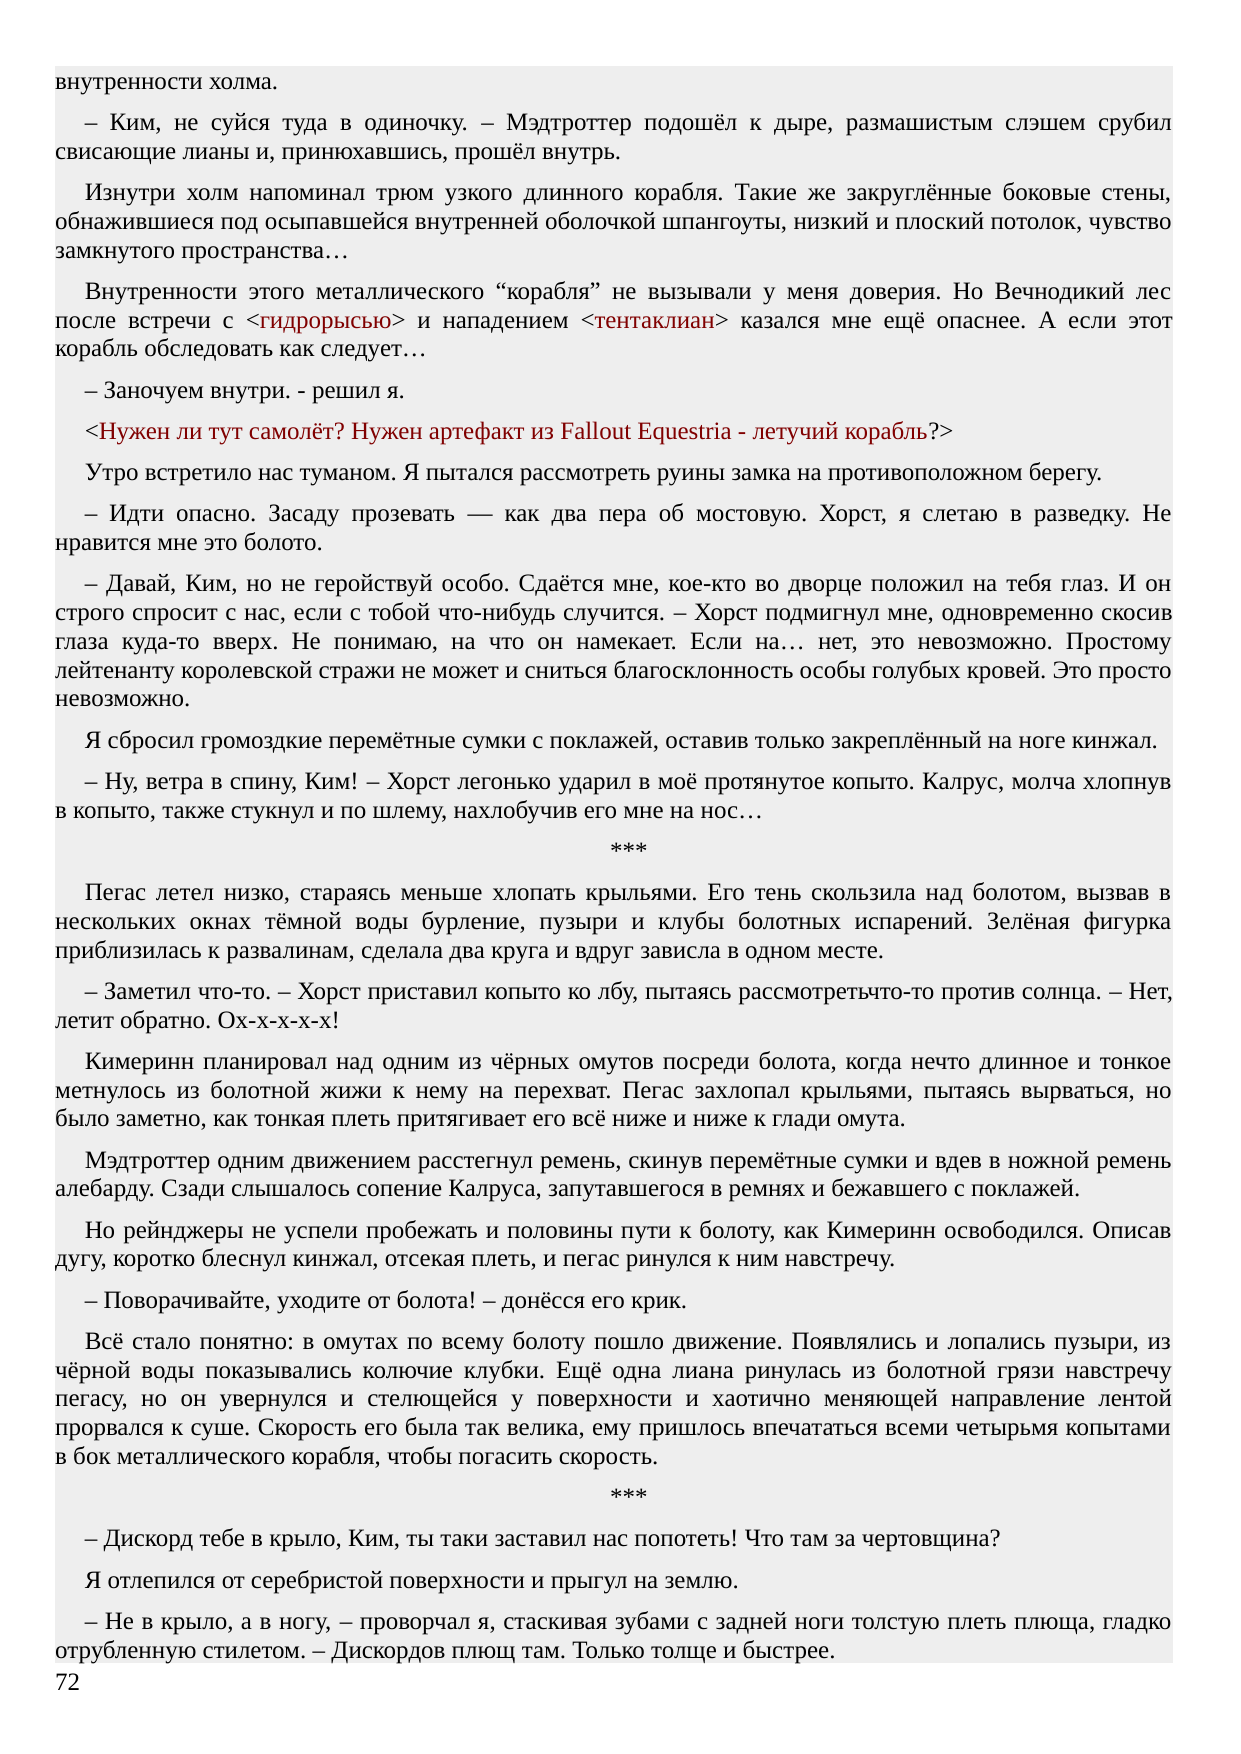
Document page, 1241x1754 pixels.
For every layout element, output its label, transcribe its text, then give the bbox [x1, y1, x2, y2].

text Внутренности этого металлического “корабля” не вызывали у меня доверия. Но Вечнодикий лес после встречи с <гидрорысью> и нападением <тентаклиан> казался мне ещё опаснее. А если этот корабль обследовать как следует… [55, 276, 1173, 362]
text – Давай, Ким, но не геройствуй особо. Сдаётся мне, кое-кто во дворце положил на тебя глаз. И он строго спросит с нас, если с тобой что-нибудь случится. – Хорст подмигнул мне, одновременно скосив глаза куда-то вверх. Не понимаю, на что он намекает. Если на… нет, это невозможно. Простому лейтенанту королевской стражи не может и сниться благосклонность особы голубых кровей. Это просто невозможно. [55, 568, 1173, 712]
text <Нужен ли тут самолёт? Нужен артефакт из Fallout Equestria - летучий корабль?> [55, 416, 1173, 445]
text *** [55, 1482, 1173, 1511]
text – Ну, ветра в спину, Ким! – Хорст легонько ударил в моё протянутое копыто. Калрус, молча хлопнув в копыто, также стукнул и по шлему, нахлобучив его мне на нос… [55, 766, 1173, 823]
text – Дискорд тебе в крыло, Ким, ты таки заставил нас попотеть! Что там за чертовщина? [55, 1523, 1173, 1552]
text – Ким, не суйся туда в одиночку. – Мэдтроттер подошёл к дыре, размашистым слэшем срубил свисающие лианы и, принюхавшись, прошёл внутрь. [55, 107, 1173, 165]
text – Не в крыло, а в ногу, – проворчал я, стаскивая зубами с задней ноги толстую плеть плюща, гладко отрубленную стилетом. – Дискордов плющ там. Только толще и быстрее. [55, 1606, 1173, 1663]
text – Поворачивайте, уходите от болота! – донёсся его крик. [55, 1285, 1173, 1313]
text – Идти опасно. Засаду прозевать — как два пера об мостовую. Хорст, я слетаю в разведку. Не нравится мне это болото. [55, 498, 1173, 556]
text Но рейнджеры не успели пробежать и половины пути к болоту, как Кимеринн освободился. Описав дугу, коротко блеснул кинжал, отсекая плеть, и пегас ринулся к ним навстречу. [55, 1215, 1173, 1272]
text – Заночуем внутри. - решил я. [55, 375, 1173, 403]
text Я сбросил громоздкие перемётные сумки с поклажей, оставив только закреплённый на ноге кинжал. [55, 725, 1173, 753]
text – Заметил что-то. – Хорст приставил копыто ко лбу, пытаясь рассмотретьчто-то против солнца. – Нет, летит обратно. Ох-х-х-х-х! [55, 976, 1173, 1033]
text Мэдтроттер одним движением расстегнул ремень, скинув перемётные сумки и вдев в ножной ремень алебарду. Сзади слышалось сопение Калруса, запутавшегося в ремнях и бежавшего с поклажей. [55, 1145, 1173, 1202]
text Пегас летел низко, стараясь меньше хлопать крыльями. Его тень скользила над болотом, вызвав в нескольких окнах тёмной воды бурление, пузыри и клубы болотных испарений. Зелёная фигурка приблизилась к развалинам, сделала два круга и вдруг зависла в одном месте. [55, 877, 1173, 963]
text Изнутри холм напоминал трюм узкого длинного корабля. Такие же закруглённые боковые стены, обнажившиеся под осыпавшейся внутренней оболочкой шпангоуты, низкий и плоский потолок, чувство замкнутого пространства… [55, 177, 1173, 263]
text Кимеринн планировал над одним из чёрных омутов посреди болота, когда нечто длинное и тонкое метнулось из болотной жижи к нему на перехват. Пегас захлопал крыльями, пытаясь вырваться, но было заметно, как тонкая плеть притягивает его всё ниже и ниже к глади омута. [55, 1046, 1173, 1132]
text Я отлепился от серебристой поверхности и прыгул на землю. [55, 1565, 1173, 1593]
text Всё стало понятно: в омутах по всему болоту пошло движение. Появлялись и лопались пузыри, из чёрной воды показывались колючие клубки. Ещё одна лиана ринулась из болотной грязи навстречу пегасу, но он увернулся и стелющейся у поверхности и хаотично меняющей направление лентой прорвался к суше. Скорость его была так велика, ему пришлось впечататься всеми четырьмя копытами в бок металлического корабля, чтобы погасить скорость. [55, 1326, 1173, 1470]
text *** [55, 836, 1173, 865]
text внутренности холма. [55, 66, 1173, 95]
text Утро встретило нас туманом. Я пытался рассмотреть руины замка на противоположном берегу. [55, 457, 1173, 486]
